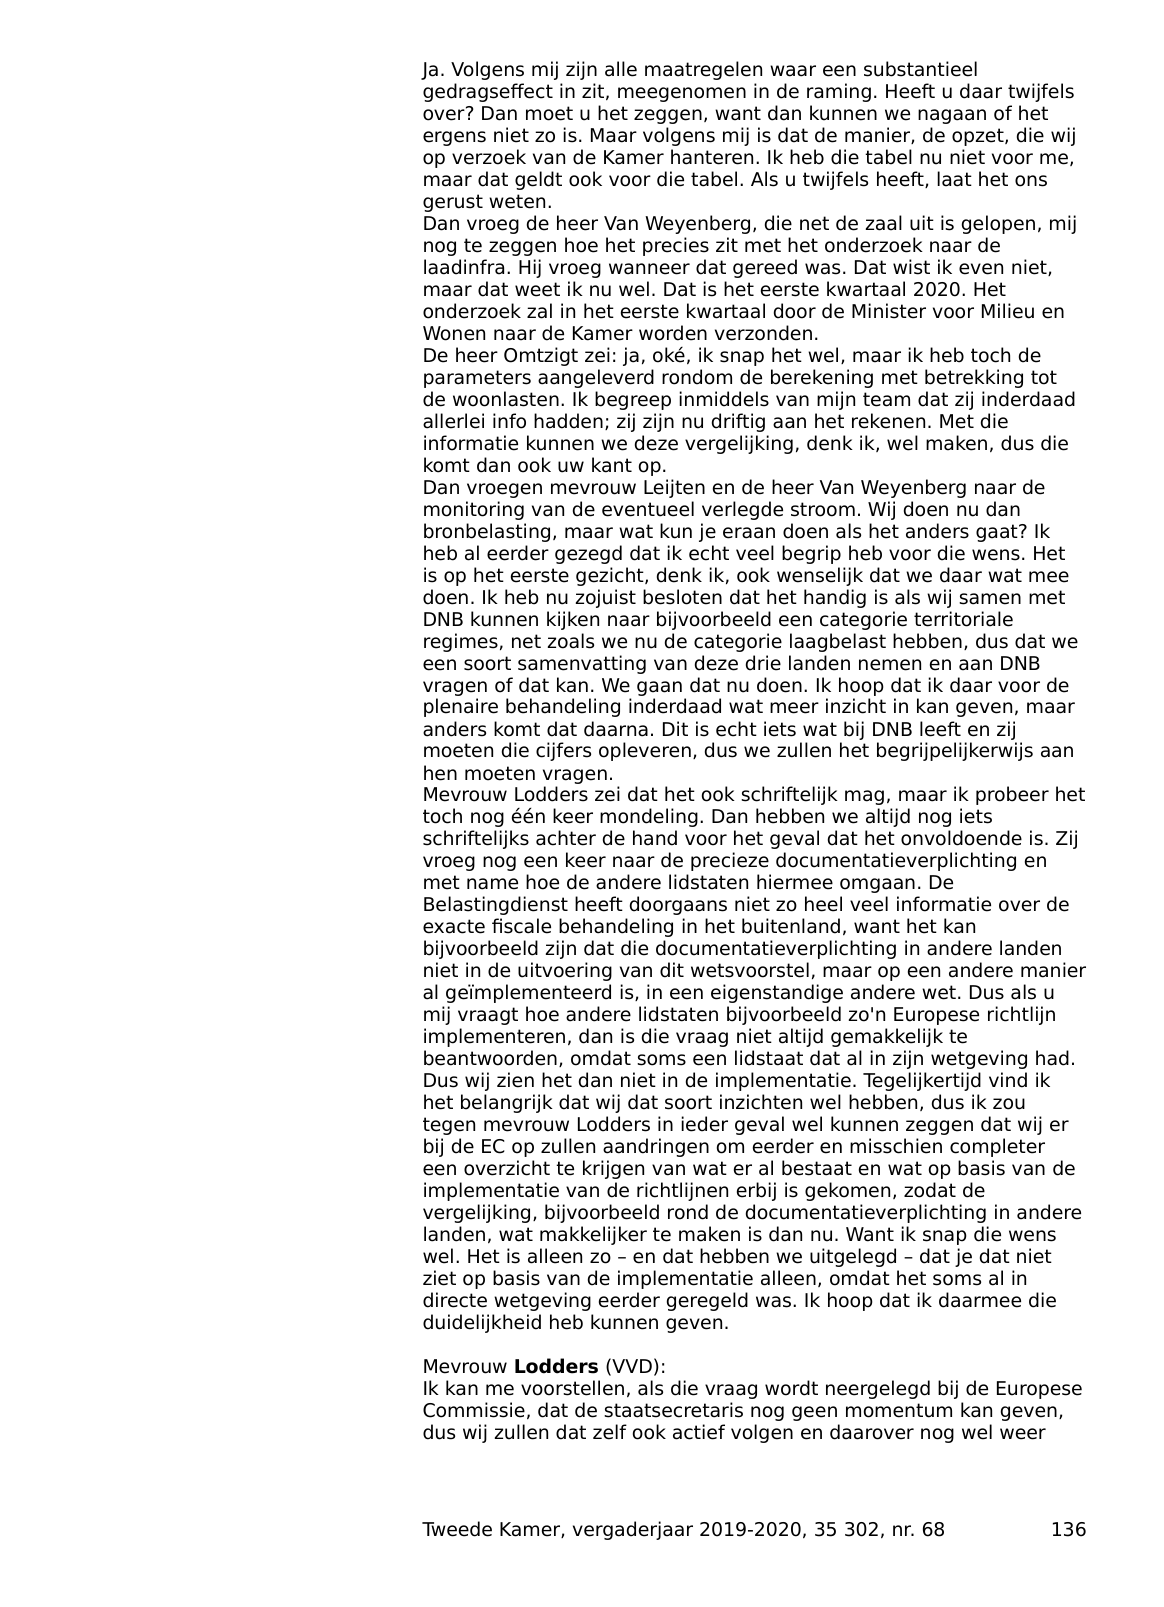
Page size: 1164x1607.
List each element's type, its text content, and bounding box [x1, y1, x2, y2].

text Ja. Volgens mij zijn alle maatregelen waar een substantieel gedragseffect in zit, meegenomen in de raming. Heeft u daar twijfels over? Dan moet u het zeggen, want dan kunnen we nagaan of het ergens niet zo is. Maar volgens mij is dat de manier, de opzet, die wij op verzoek van de Kamer hanteren. Ik heb die tabel nu niet voor me, maar dat geldt ook voor die tabel. Als u twijfels heeft, laat het ons gerust weten. [422, 59, 1087, 213]
text Ik kan me voorstellen, als die vraag wordt neergelegd bij de Europese Commissie, dat de staatsecretaris nog geen momentum kan geven, dus wij zullen dat zelf ook actief volgen en daarover nog wel weer [422, 1378, 1087, 1444]
text De heer Omtzigt zei: ja, oké, ik snap het wel, maar ik heb toch de parameters aangeleverd rondom de berekening met betrekking tot de woonlasten. Ik begreep inmiddels van mijn team dat zij inderdaad allerlei info hadden; zij zijn nu driftig aan het rekenen. Met die informatie kunnen we deze vergelijking, denk ik, wel maken, dus die komt dan ook uw kant op. [422, 345, 1087, 477]
text Mevrouw Lodders (VVD): [422, 1356, 1087, 1378]
text Dan vroeg de heer Van Weyenberg, die net de zaal uit is gelopen, mij nog te zeggen hoe het precies zit met het onderzoek naar de laadinfra. Hij vroeg wanneer dat gereed was. Dat wist ik even niet, maar dat weet ik nu wel. Dat is het eerste kwartaal 2020. Het onderzoek zal in het eerste kwartaal door de Minister voor Milieu en Wonen naar de Kamer worden verzonden. [422, 213, 1087, 345]
text Mevrouw Lodders zei dat het ook schriftelijk mag, maar ik probeer het toch nog één keer mondeling. Dan hebben we altijd nog iets schriftelijks achter de hand voor het geval dat het onvoldoende is. Zij vroeg nog een keer naar de precieze documentatieverplichting en met name hoe de andere lidstaten hiermee omgaan. De Belastingdienst heeft doorgaans niet zo heel veel informatie over de exacte fiscale behandeling in het buitenland, want het kan bijvoorbeeld zijn dat die documentatieverplichting in andere landen niet in de uitvoering van dit wetsvoorstel, maar op een andere manier al geïmplementeerd is, in een eigenstandige andere wet. Dus als u mij vraagt hoe andere lidstaten bijvoorbeeld zo'n Europese richtlijn implementeren, dan is die vraag niet altijd gemakkelijk te beantwoorden, omdat soms een lidstaat dat al in zijn wetgeving had. Dus wij zien het dan niet in de implementatie. Tegelijkertijd vind ik het belangrijk dat wij dat soort inzichten wel hebben, dus ik zou tegen mevrouw Lodders in ieder geval wel kunnen zeggen dat wij er bij de EC op zullen aandringen om eerder en misschien completer een overzicht te krijgen van wat er al bestaat en wat op basis van de implementatie van de richtlijnen erbij is gekomen, zodat de vergelijking, bijvoorbeeld rond de documentatieverplichting in andere landen, wat makkelijker te maken is dan nu. Want ik snap die wens wel. Het is alleen zo – en dat hebben we uitgelegd – dat je dat niet ziet op basis van de implementatie alleen, omdat het soms al in directe wetgeving eerder geregeld was. Ik hoop dat ik daarmee die duidelijkheid heb kunnen geven. [422, 784, 1087, 1334]
text Dan vroegen mevrouw Leijten en de heer Van Weyenberg naar de monitoring van de eventueel verlegde stroom. Wij doen nu dan bronbelasting, maar wat kun je eraan doen als het anders gaat? Ik heb al eerder gezegd dat ik echt veel begrip heb voor die wens. Het is op het eerste gezicht, denk ik, ook wenselijk dat we daar wat mee doen. Ik heb nu zojuist besloten dat het handig is als wij samen met DNB kunnen kijken naar bijvoorbeeld een categorie territoriale regimes, net zoals we nu de categorie laagbelast hebben, dus dat we een soort samenvatting van deze drie landen nemen en aan DNB vragen of dat kan. We gaan dat nu doen. Ik hoop dat ik daar voor de plenaire behandeling inderdaad wat meer inzicht in kan geven, maar anders komt dat daarna. Dit is echt iets wat bij DNB leeft en zij moeten die cijfers opleveren, dus we zullen het begrijpelijkerwijs aan hen moeten vragen. [422, 477, 1087, 784]
